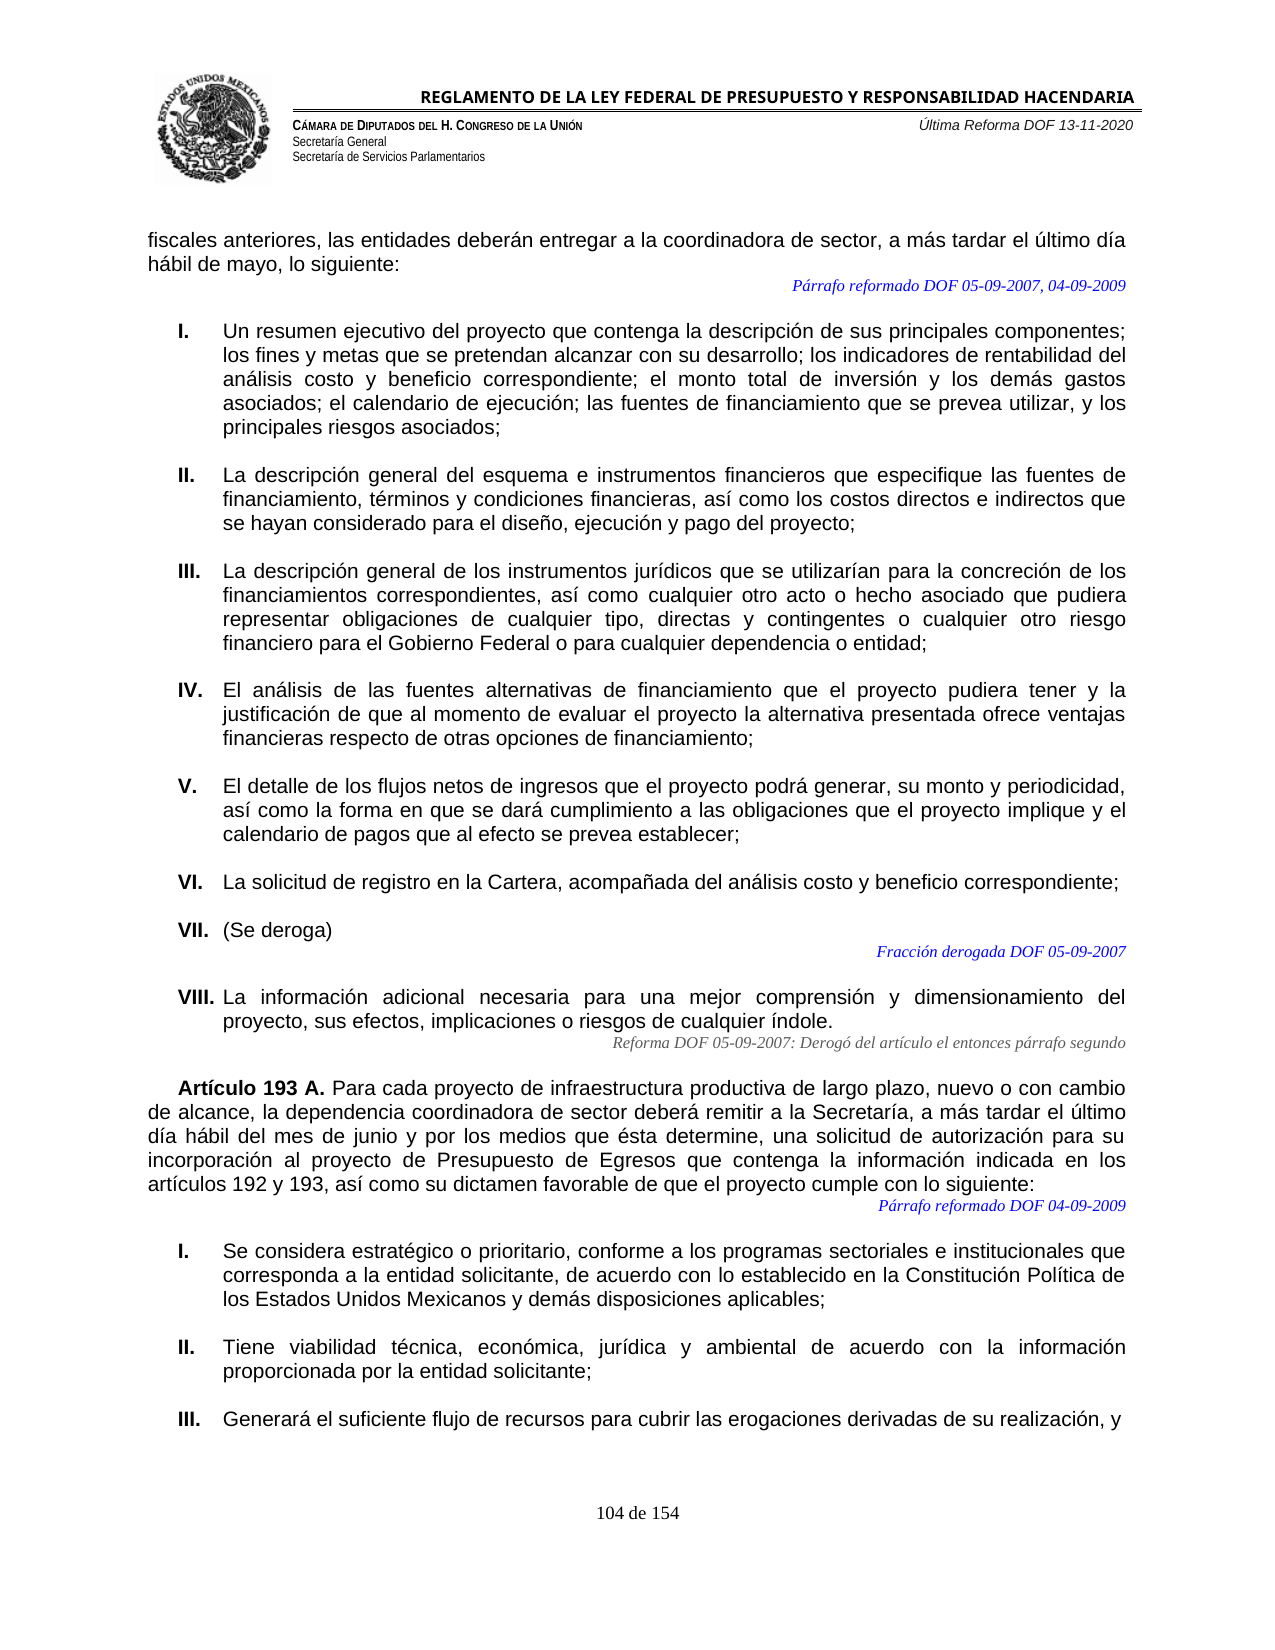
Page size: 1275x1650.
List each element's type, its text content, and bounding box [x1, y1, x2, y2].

text I. Se considera estratégico o prioritario, conforme a los programas sectoriales e institucionales que corresponda a la entidad solicitante, de acuerdo con lo establecido en la Constitución Política de los Estados Unidos Mexicanos y demás disposiciones aplicables; [178, 1239, 1127, 1311]
text Párrafo reformado DOF 05-09-2007, 04-09-2009 [148, 276, 1127, 295]
text Artículo 193 A. Para cada proyecto de infraestructura productiva de largo plazo, nuevo o con cambio de alcance, la dependencia coordinadora de sector deberá remitir a la Secretaría, a más tardar el último día hábil del mes de junio y por los medios que ésta determine, una solicitud de autorización para su incorporación al proyecto de Presupuesto de Egresos que contenga la información indicada en los artículos 192 y 193, así como su dictamen favorable de que el proyecto cumple con lo siguiente: [148, 1076, 1127, 1196]
text II. Tiene viabilidad técnica, económica, jurídica y ambiental de acuerdo con la información proporcionada por la entidad solicitante; [178, 1335, 1127, 1383]
text Fracción derogada DOF 05-09-2007 [148, 942, 1127, 961]
text Reforma DOF 05-09-2007: Derogó del artículo el entonces párrafo segundo [148, 1033, 1127, 1052]
text III. Generará el suficiente flujo de recursos para cubrir las erogaciones derivadas de su realización, y [178, 1407, 1127, 1431]
text IV. El análisis de las fuentes alternativas de financiamiento que el proyecto pudiera tener y la justificación de que al momento de evaluar el proyecto la alternativa presentada ofrece ventajas financieras respecto de otras opciones de financiamiento; [178, 678, 1127, 750]
text VII. (Se deroga) [178, 918, 1127, 942]
text II. La descripción general del esquema e instrumentos financieros que especifique las fuentes de financiamiento, términos y condiciones financieras, así como los costos directos e indirectos que se hayan considerado para el diseño, ejecución y pago del proyecto; [178, 463, 1127, 534]
text VIII. La información adicional necesaria para una mejor comprensión y dimensionamiento del proyecto, sus efectos, implicaciones o riesgos de cualquier índole. [178, 985, 1127, 1033]
text fiscales anteriores, las entidades deberán entregar a la coordinadora de sector, a más tardar el último día hábil de mayo, lo siguiente: [148, 228, 1127, 276]
text I. Un resumen ejecutivo del proyecto que contenga la descripción de sus principales componentes; los fines y metas que se pretendan alcanzar con su desarrollo; los indicadores de rentabilidad del análisis costo y beneficio correspondiente; el monto total de inversión y los demás gastos asociados; el calendario de ejecución; las fuentes de financiamiento que se prevea utilizar, y los principales riesgos asociados; [178, 319, 1127, 439]
text III. La descripción general de los instrumentos jurídicos que se utilizarían para la concreción de los financiamientos correspondientes, así como cualquier otro acto o hecho asociado que pudiera representar obligaciones de cualquier tipo, directas y contingentes o cualquier otro riesgo financiero para el Gobierno Federal o para cualquier dependencia o entidad; [178, 558, 1127, 654]
text VI. La solicitud de registro en la Cartera, acompañada del análisis costo y beneficio correspondiente; [178, 870, 1127, 894]
text Párrafo reformado DOF 04-09-2009 [148, 1196, 1127, 1215]
text V. El detalle de los flujos netos de ingresos que el proyecto podrá generar, su monto y periodicidad, así como la forma en que se dará cumplimiento a las obligaciones que el proyecto implique y el calendario de pagos que al efecto se prevea establecer; [178, 774, 1127, 846]
